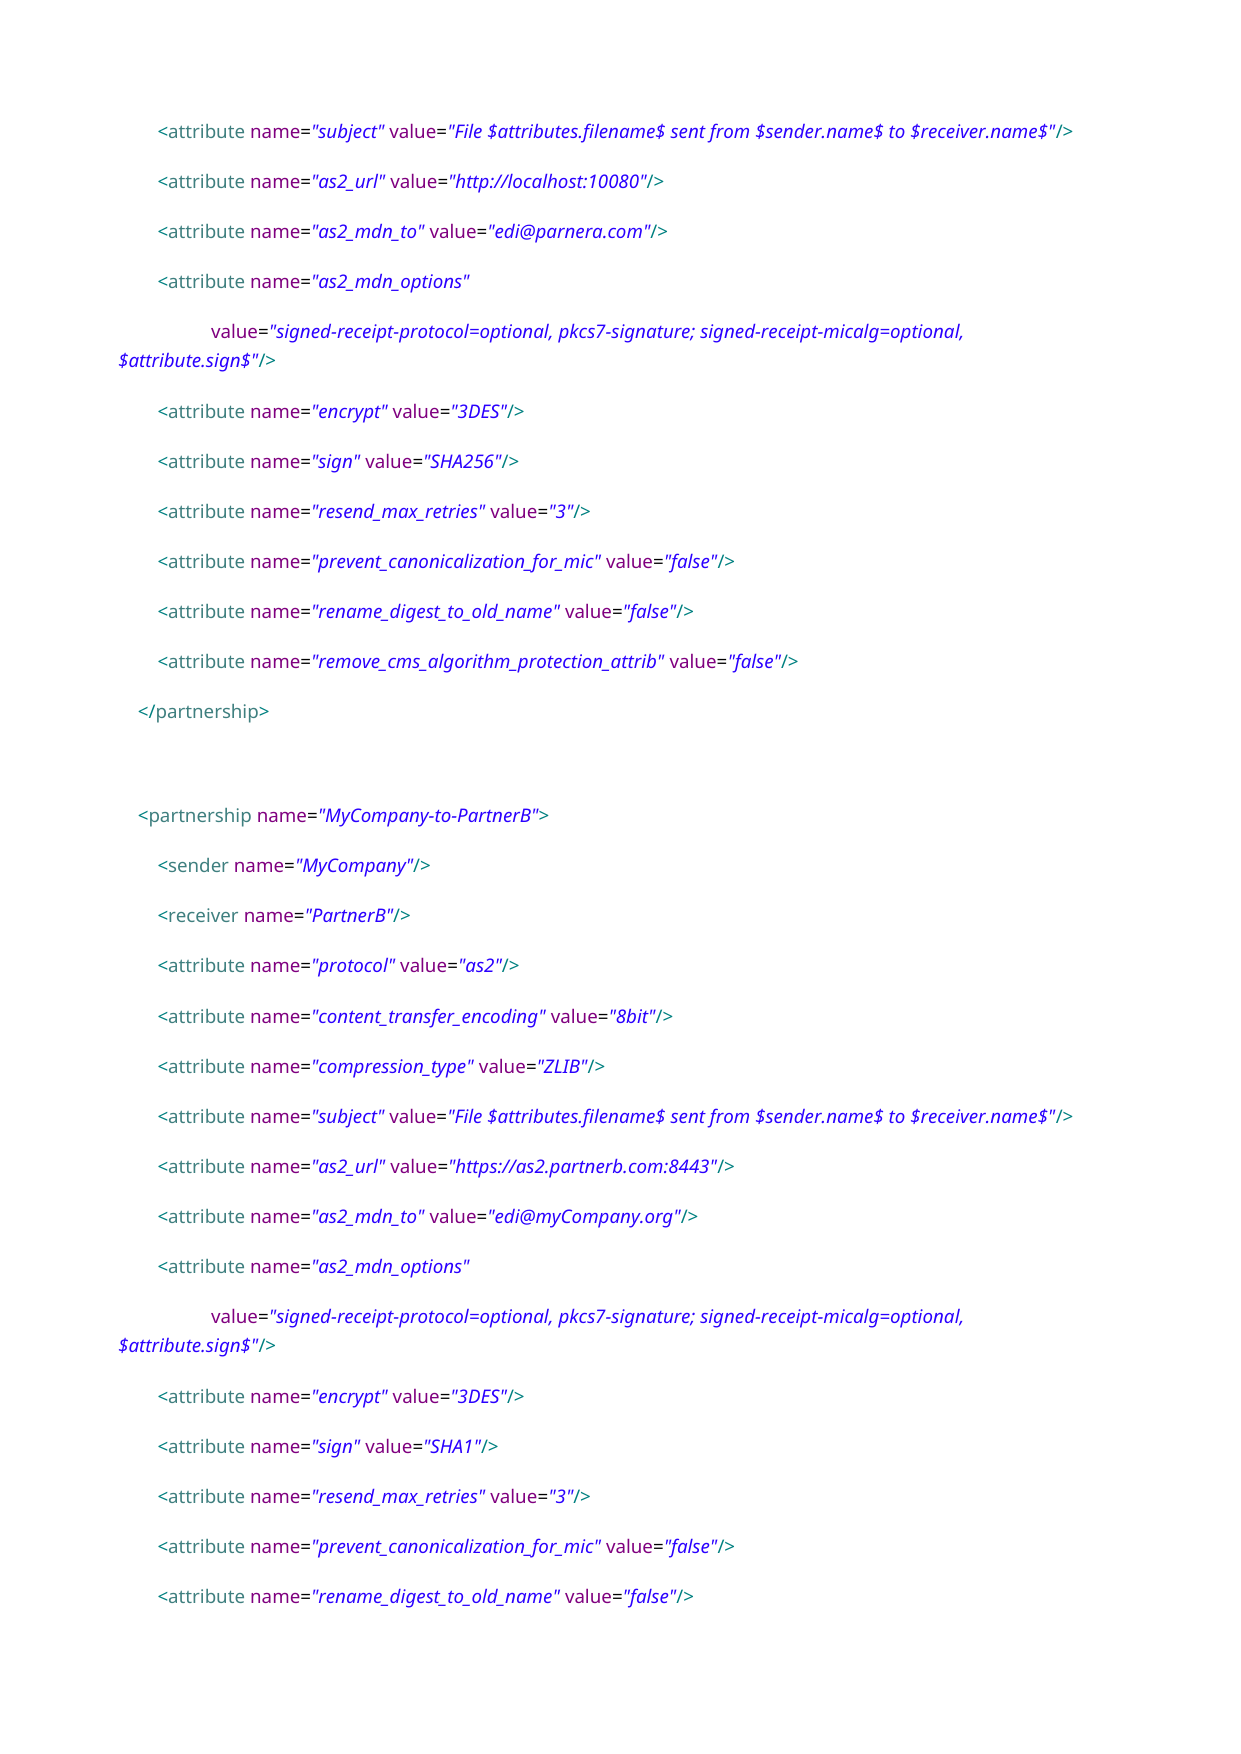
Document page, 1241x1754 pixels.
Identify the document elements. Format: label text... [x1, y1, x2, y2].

text value="signed-receipt-protocol=optional, pkcs7-signature; signed-receipt-micalg=optional, $attribute.sign$"/> [118, 1303, 1122, 1358]
text <attribute name="remove_cms_algorithm_protection_attrib" value="false"/> [118, 648, 1122, 674]
text <sender name="MyCompany"/> [118, 853, 1122, 878]
text <attribute name="as2_mdn_options" [118, 268, 1122, 294]
text <attribute name="resend_max_retries" value="3"/> [118, 1483, 1122, 1509]
text <partnership name="MyCompany-to-PartnerB"> [118, 802, 1122, 828]
text <attribute name="as2_mdn_to" value="edi@parnera.com"/> [118, 218, 1122, 244]
text <attribute name="encrypt" value="3DES"/> [118, 398, 1122, 423]
text <attribute name="as2_url" value="http://localhost:10080"/> [118, 168, 1122, 194]
text <attribute name="encrypt" value="3DES"/> [118, 1383, 1122, 1408]
text <attribute name="as2_mdn_to" value="edi@myCompany.org"/> [118, 1203, 1122, 1229]
text <attribute name="sign" value="SHA256"/> [118, 448, 1122, 473]
text <attribute name="resend_max_retries" value="3"/> [118, 498, 1122, 524]
text <attribute name="compression_type" value="ZLIB"/> [118, 1053, 1122, 1078]
text <attribute name="content_transfer_encoding" value="8bit"/> [118, 1003, 1122, 1028]
text <attribute name="as2_url" value="https://as2.partnerb.com:8443"/> [118, 1153, 1122, 1179]
text value="signed-receipt-protocol=optional, pkcs7-signature; signed-receipt-micalg=optional, $attribute.sign$"/> [118, 318, 1122, 373]
text </partnership> [118, 698, 1122, 724]
text <attribute name="rename_digest_to_old_name" value="false"/> [118, 1583, 1122, 1609]
text <attribute name="sign" value="SHA1"/> [118, 1433, 1122, 1458]
text <attribute name="subject" value="File $attributes.filename$ sent from $sender.name$ to $receiver.name$"/> [118, 118, 1122, 144]
text <attribute name="prevent_canonicalization_for_mic" value="false"/> [118, 1533, 1122, 1559]
text <attribute name="as2_mdn_options" [118, 1253, 1122, 1279]
text <attribute name="prevent_canonicalization_for_mic" value="false"/> [118, 548, 1122, 574]
text <attribute name="rename_digest_to_old_name" value="false"/> [118, 598, 1122, 624]
text <receiver name="PartnerB"/> [118, 903, 1122, 928]
text <attribute name="protocol" value="as2"/> [118, 953, 1122, 978]
text <attribute name="subject" value="File $attributes.filename$ sent from $sender.name$ to $receiver.name$"/> [118, 1103, 1122, 1129]
